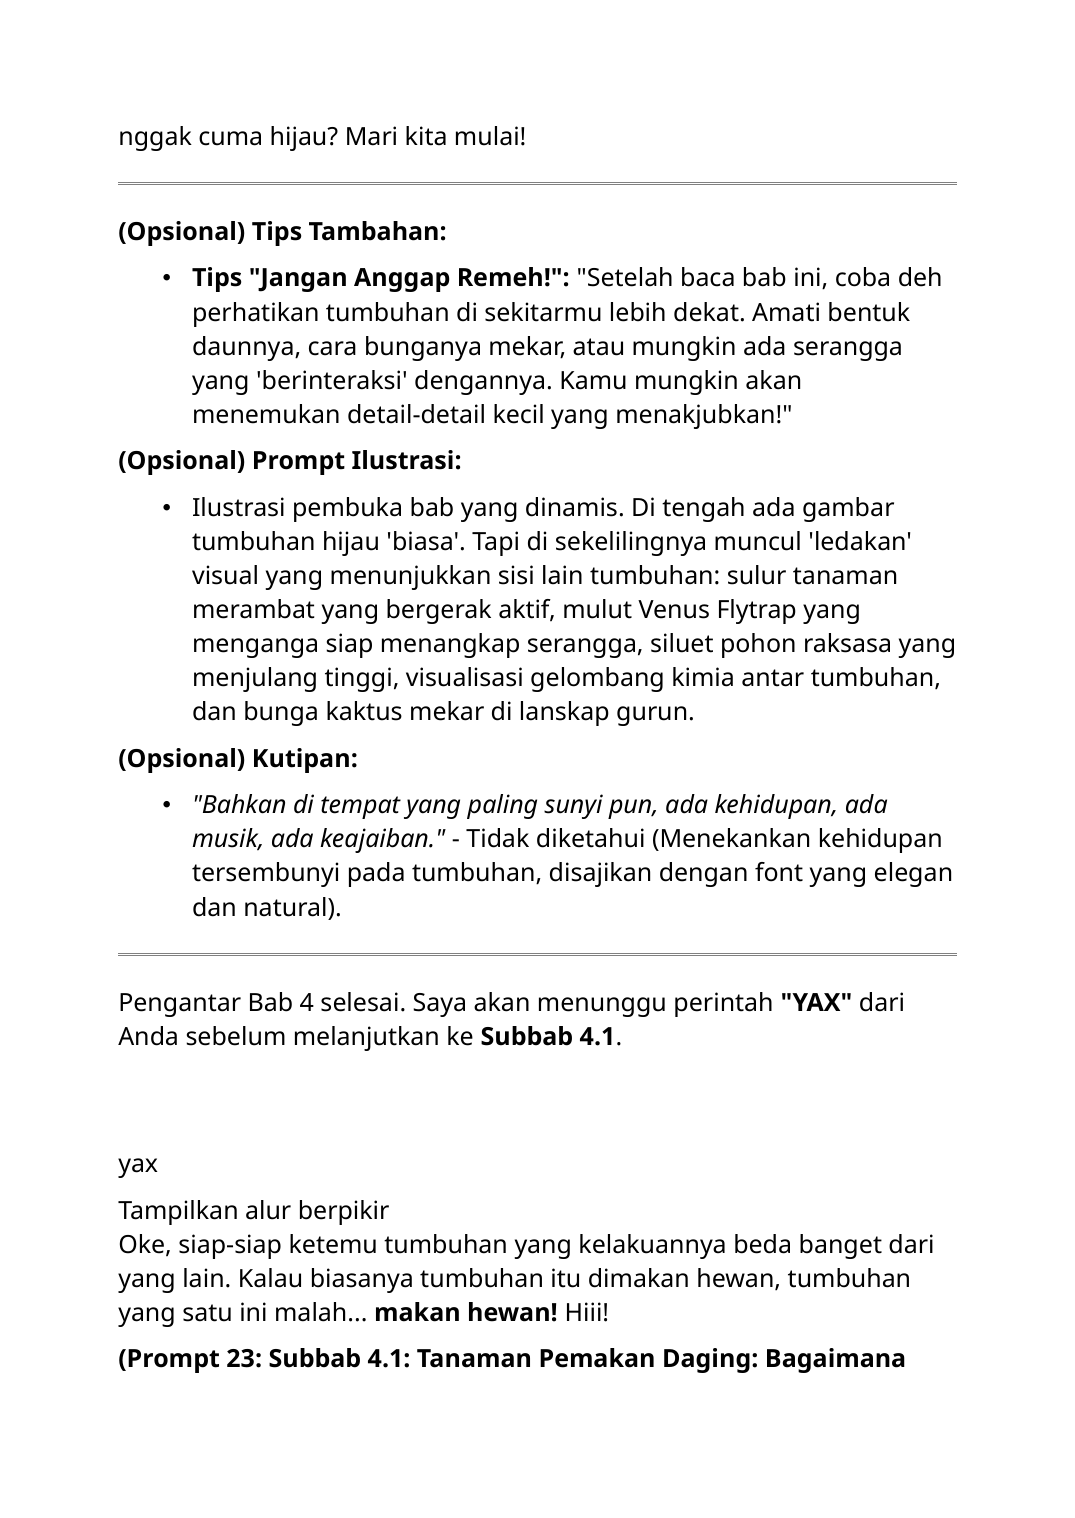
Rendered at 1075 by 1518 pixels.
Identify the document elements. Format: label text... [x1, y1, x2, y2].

text Tampilkan alur berpikir [118, 1192, 957, 1226]
list Tips "Jangan Anggap Remeh!": "Setelah baca bab ini, coba deh perhatikan tumbuhan di sekitarmu lebih dekat. Amati bentuk daunnya, cara bunganya mekar, atau mungkin ada serangga yang 'berinteraksi' dengannya. Kamu mungkin akan menemukan detail-detail kecil yang menakjubkan!" [162, 260, 957, 430]
list "Bahkan di tempat yang paling sunyi pun, ada kehidupan, ada musik, ada keajaiban." - Tidak diketahui (Menekankan kehidupan tersembunyi pada tumbuhan, disajikan dengan font yang elegan dan natural). [162, 787, 957, 923]
text Oke, siap-siap ketemu tumbuhan yang kelakuannya beda banget dari yang lain. Kalau biasanya tumbuhan itu dimakan hewan, tumbuhan yang satu ini malah... makan hewan! Hiii! [118, 1226, 957, 1329]
text (Prompt 23: Subbab 4.1: Tanaman Pemakan Daging: Bagaimana [118, 1341, 957, 1375]
text yax [118, 1146, 957, 1180]
text (Opsional) Tips Tambahan: [118, 213, 957, 248]
text (Opsional) Prompt Ilustrasi: [118, 443, 957, 477]
text Pengantar Bab 4 selesai. Saya akan menunggu perintah "YAX" dari Anda sebelum melanjutkan ke Subbab 4.1. [118, 984, 957, 1053]
list Ilustrasi pembuka bab yang dinamis. Di tengah ada gambar tumbuhan hijau 'biasa'. Tapi di sekelilingnya muncul 'ledakan' visual yang menunjukkan sisi lain tumbuhan: sulur tanaman merambat yang bergerak aktif, mulut Venus Flytrap yang menganga siap menangkap serangga, siluet pohon raksasa yang menjulang tinggi, visualisasi gelombang kimia antar tumbuhan, dan bunga kaktus mekar di lanskap gurun. [162, 489, 957, 728]
text nggak cuma hijau? Mari kita mulai! [118, 118, 957, 152]
text (Opsional) Kutipan: [118, 740, 957, 774]
